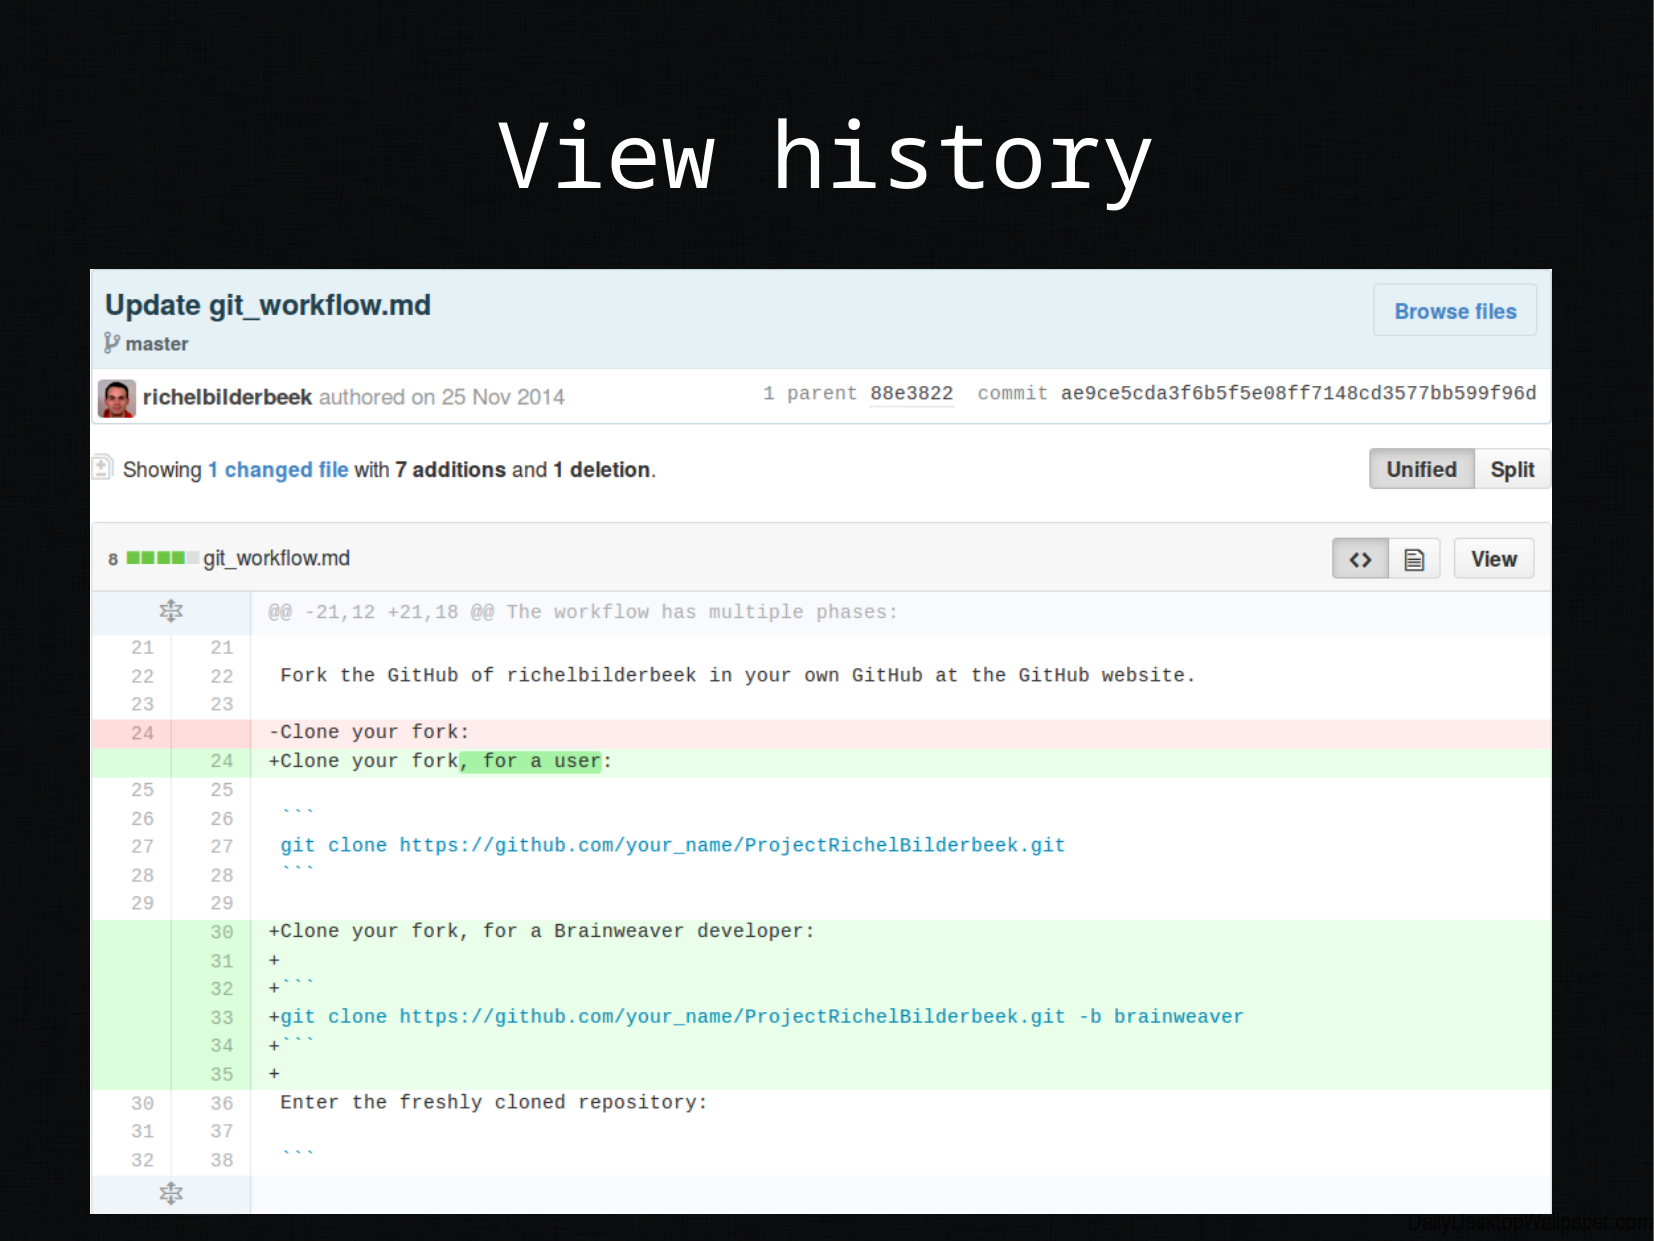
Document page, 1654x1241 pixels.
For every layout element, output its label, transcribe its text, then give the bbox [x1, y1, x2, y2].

title View history [82, 49, 1571, 257]
picture [0, 0, 1654, 1241]
